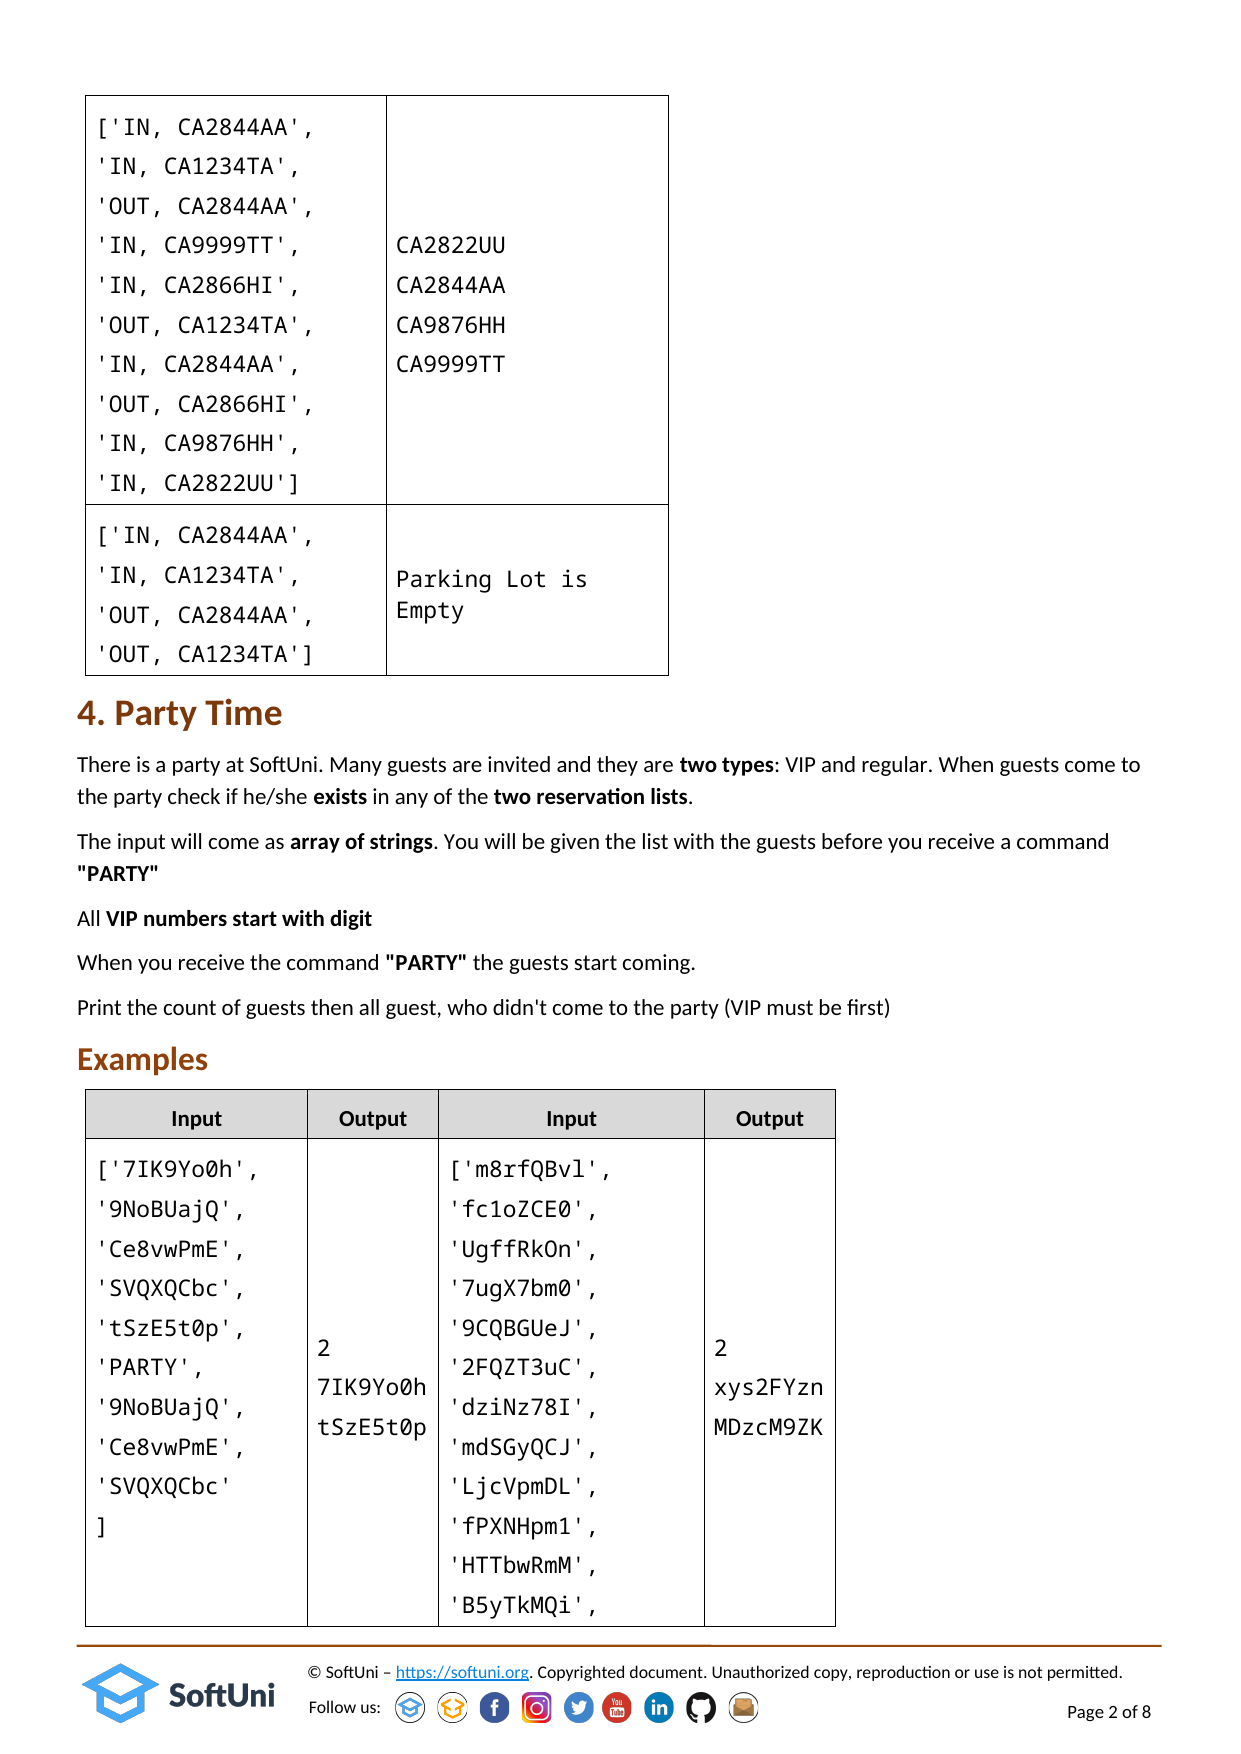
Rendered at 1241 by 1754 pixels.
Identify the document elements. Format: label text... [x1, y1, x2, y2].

picture [658, 1705, 667, 1714]
table_cell 2 7IK9Yo0h tSzE5t0p [308, 1139, 438, 1626]
text All VIP numbers start with digit [77, 904, 1163, 932]
table_cell CA2822UU CA2844AA CA9876HH CA9999TT [387, 96, 668, 504]
text The input will come as array of strings. You will be given the list with the guests before you receive a command "PARTY" [77, 827, 1163, 887]
subtitle Examples [77, 1038, 1163, 1078]
picture [665, 1692, 674, 1701]
table_cell ['7IK9Yo0h', '9NoBUajQ', 'Ce8vwPmE', 'SVQXQCbc', 'tSzE5t0p', 'PARTY', '9NoBUajQ', 'Ce8vwPmE', 'SVQXQCbc' ] [86, 1139, 307, 1626]
table_cell Parking Lot is Empty [387, 505, 668, 675]
picture [644, 1692, 653, 1701]
table_header Output [308, 1090, 438, 1138]
text There is a party at SoftUni. Many guests are invited and they are two types: VIP and regular. When guests come to the party check if he/she exists in any of the two reservation lists. [77, 750, 1163, 810]
picture [602, 1692, 632, 1723]
picture [395, 1692, 425, 1723]
text When you receive the command "PARTY" the guests start coming. [77, 948, 1163, 976]
picture [479, 1692, 510, 1723]
table_cell ['IN, CA2844AA', 'IN, CA1234TA', 'OUT, CA2844AA', 'OUT, CA1234TA'] [86, 505, 386, 675]
table_header Output [705, 1090, 835, 1138]
subtitle Party Time [77, 689, 1163, 735]
picture [437, 1692, 468, 1723]
picture [686, 1692, 716, 1723]
table_header Input [439, 1090, 704, 1138]
table_cell ['m8rfQBvl', 'fc1oZCE0', 'UgffRkOn', '7ugX7bm0', '9CQBGUeJ', '2FQZT3uC', 'dziNz78I', 'mdSGyQCJ', 'LjcVpmDL', 'fPXNHpm1', 'HTTbwRmM', 'B5yTkMQi', [439, 1139, 704, 1626]
text Print the count of guests then all guest, who didn't come to the party (VIP must be first) [77, 993, 1163, 1021]
picture [644, 1714, 653, 1723]
picture [665, 1714, 674, 1723]
picture [564, 1692, 594, 1723]
picture [728, 1692, 759, 1723]
table_header Input [86, 1090, 307, 1138]
table_cell ['IN, CA2844AA', 'IN, CA1234TA', 'OUT, CA2844AA', 'IN, CA9999TT', 'IN, CA2866HI', 'OUT, CA1234TA', 'IN, CA2844AA', 'OUT, CA2866HI', 'IN, CA9876HH', 'IN, CA2822UU'] [86, 96, 386, 504]
picture [522, 1692, 552, 1723]
picture [75, 1658, 281, 1729]
table_cell 2 xys2FYzn MDzcM9ZK [705, 1139, 835, 1626]
